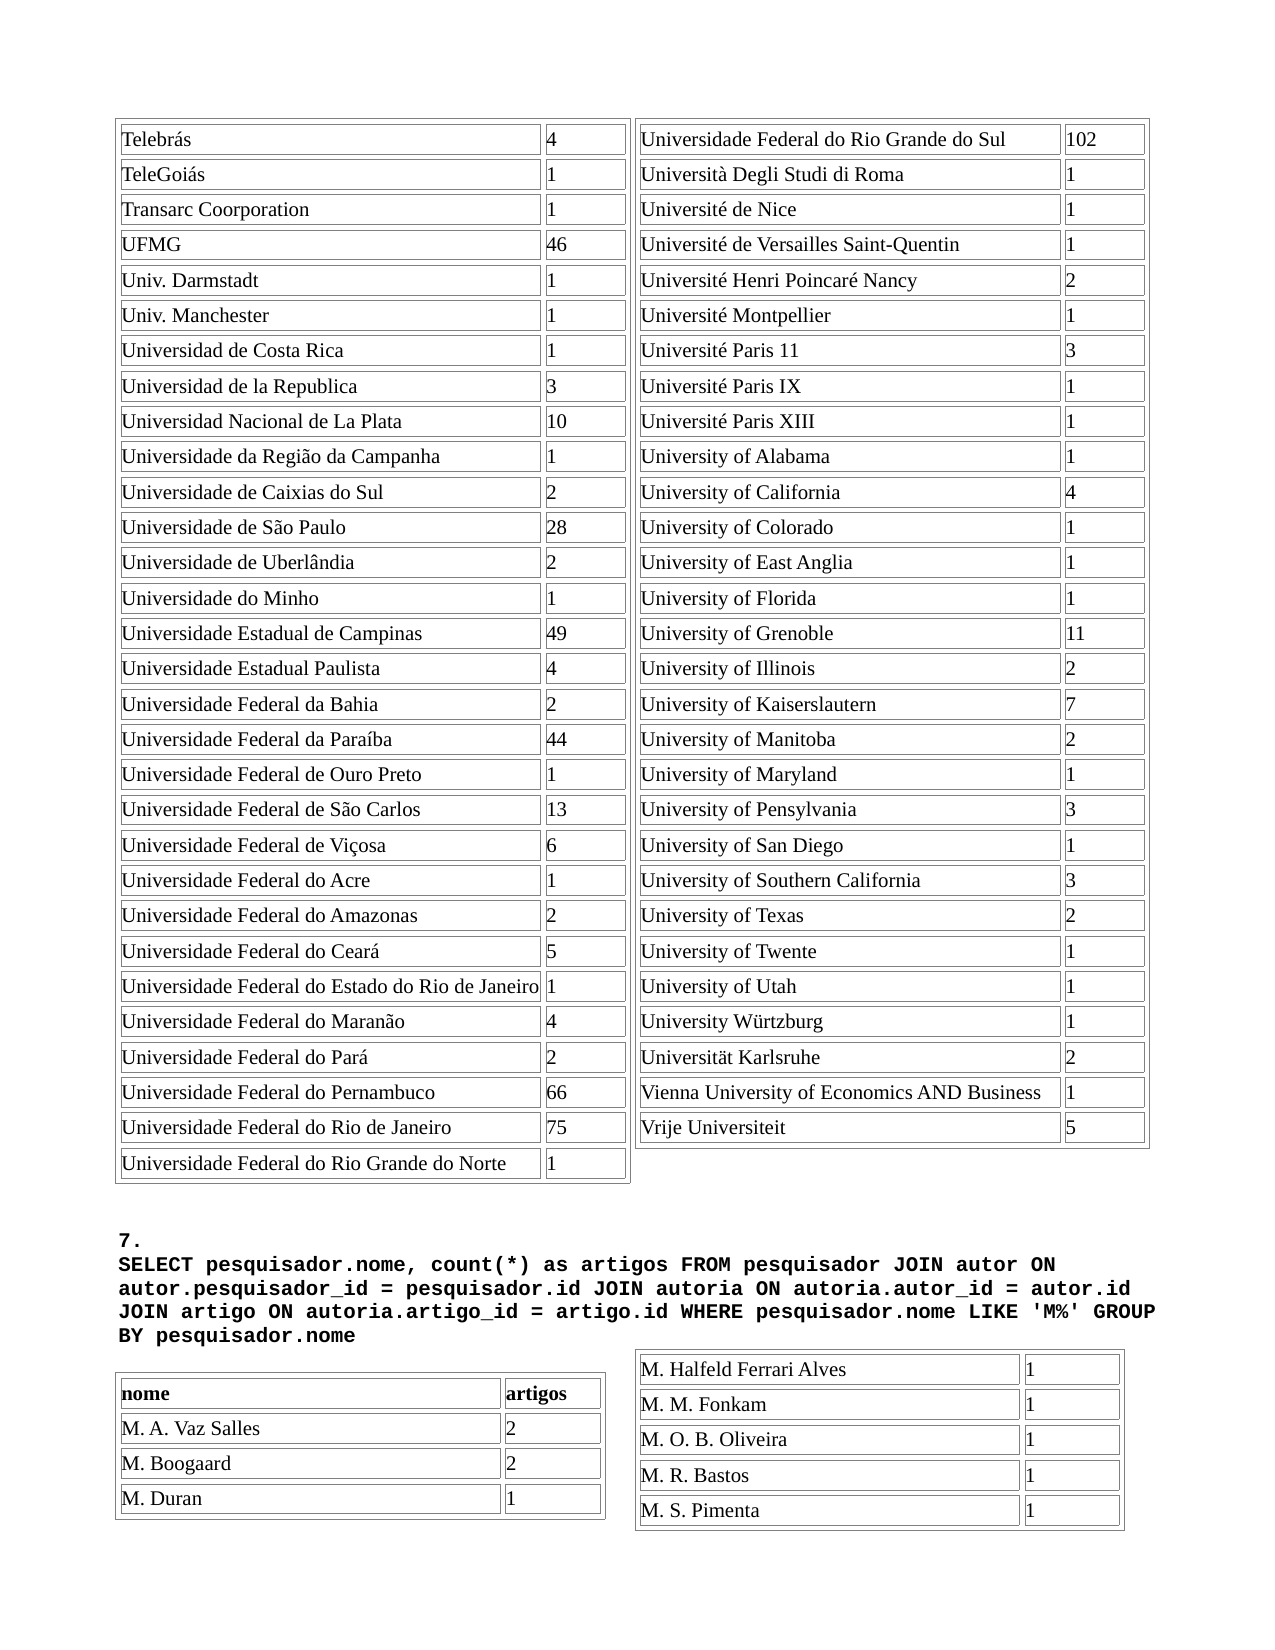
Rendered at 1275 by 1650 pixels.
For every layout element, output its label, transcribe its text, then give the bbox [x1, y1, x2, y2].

table_cell 1 [503, 1478, 602, 1513]
table_cell University of Illinois [638, 648, 1062, 683]
table_cell 11 [1063, 613, 1147, 648]
table_cell 75 [543, 1107, 627, 1142]
table_cell 1 [543, 189, 627, 224]
table_cell 44 [543, 719, 627, 754]
table_cell 1 [1022, 1454, 1122, 1490]
table_cell Universidade Federal do Pernambuco [118, 1072, 543, 1107]
table_cell 49 [543, 613, 627, 648]
table_cell Universidade de São Paulo [118, 507, 543, 542]
table_cell University of Southern California [638, 860, 1062, 895]
table_cell University of Pensylvania [638, 789, 1062, 824]
table_cell University of Alabama [638, 436, 1062, 471]
table_cell 3 [1063, 330, 1147, 365]
table_cell 13 [543, 789, 627, 824]
table_cell Universidade Federal do Acre [118, 860, 543, 895]
table_cell 7 [1063, 683, 1147, 718]
table_cell University of San Diego [638, 824, 1062, 860]
table_cell University of Maryland [638, 754, 1062, 789]
table_cell 1 [1063, 577, 1147, 612]
table_cell 28 [543, 507, 627, 542]
table_cell UFMG [118, 224, 543, 259]
table_cell Vienna University of Economics AND Business [638, 1072, 1062, 1107]
table_cell 2 [1063, 1036, 1147, 1072]
table_cell 1 [1063, 436, 1147, 471]
table_cell 1 [543, 1142, 627, 1177]
table_cell Universidade Federal do Rio de Janeiro [118, 1107, 543, 1142]
table_cell Université de Versailles Saint-Quentin [638, 224, 1062, 259]
table_cell Universidade Federal do Pará [118, 1036, 543, 1072]
table_cell 46 [543, 224, 627, 259]
table_cell 102 [1063, 119, 1147, 153]
table_cell Universidade Federal da Bahia [118, 683, 543, 718]
table_cell Universidade Federal do Maranão [118, 1001, 543, 1036]
table_cell Universidade Federal do Estado do Rio de Janeiro [118, 966, 543, 1001]
table_cell 1 [1063, 930, 1147, 966]
table_cell M. O. B. Oliveira [638, 1419, 1022, 1454]
table_cell 2 [1063, 719, 1147, 754]
table_cell Universidade Federal do Rio Grande do Norte [118, 1142, 543, 1177]
table_cell M. M. Fonkam [638, 1384, 1022, 1419]
table_cell Università Degli Studi di Roma [638, 154, 1062, 189]
table_cell Universidade do Minho [118, 577, 543, 612]
table_cell Universidade Federal de São Carlos [118, 789, 543, 824]
table_cell Universidad de la Republica [118, 365, 543, 401]
table_cell 1 [543, 330, 627, 365]
table_cell 2 [1063, 895, 1147, 930]
table_cell 1 [1063, 189, 1147, 224]
table_cell 5 [543, 930, 627, 966]
table_cell 1 [543, 754, 627, 789]
table_cell University of Twente [638, 930, 1062, 966]
table_cell 1 [1063, 224, 1147, 259]
table_cell Universidade Federal do Amazonas [118, 895, 543, 930]
table_cell 1 [1063, 295, 1147, 330]
table_cell Université de Nice [638, 189, 1062, 224]
table_cell 66 [543, 1072, 627, 1107]
table_cell University Würtzburg [638, 1001, 1062, 1036]
table_cell M. Halfeld Ferrari Alves [638, 1350, 1022, 1384]
table_cell Université Paris 11 [638, 330, 1062, 365]
table_cell 1 [1063, 542, 1147, 577]
table_cell 4 [543, 1001, 627, 1036]
table_cell Université Henri Poincaré Nancy [638, 259, 1062, 295]
table_cell 1 [1063, 754, 1147, 789]
table_cell 3 [543, 365, 627, 401]
table_cell 4 [543, 648, 627, 683]
table_header nome [118, 1373, 503, 1407]
table_cell 4 [1063, 471, 1147, 507]
table_cell 4 [543, 119, 627, 153]
table_cell 2 [543, 683, 627, 718]
table_cell 2 [543, 895, 627, 930]
table_cell University of Florida [638, 577, 1062, 612]
table_cell 1 [1063, 507, 1147, 542]
table_cell 1 [543, 966, 627, 1001]
table_cell Universidade de Uberlândia [118, 542, 543, 577]
table_cell Telebrás [118, 119, 543, 153]
table_cell Universidad Nacional de La Plata [118, 401, 543, 436]
table_cell University of Kaiserslautern [638, 683, 1062, 718]
table_cell Universidade Estadual de Campinas [118, 613, 543, 648]
table_cell 1 [543, 154, 627, 189]
table_cell Universidade de Caixias do Sul [118, 471, 543, 507]
table_cell Transarc Coorporation [118, 189, 543, 224]
table_cell M. Duran [118, 1478, 503, 1513]
table_cell 1 [543, 295, 627, 330]
table_cell University of Texas [638, 895, 1062, 930]
table_cell 3 [1063, 789, 1147, 824]
table_cell 10 [543, 401, 627, 436]
table_cell 1 [1063, 401, 1147, 436]
table_cell M. S. Pimenta [638, 1490, 1022, 1525]
table_cell 1 [543, 577, 627, 612]
table_cell Universidade Federal de Ouro Preto [118, 754, 543, 789]
table_cell 2 [1063, 648, 1147, 683]
table_cell Universidade Estadual Paulista [118, 648, 543, 683]
table_cell M. A. Vaz Salles [118, 1408, 503, 1443]
table_cell 1 [1022, 1350, 1122, 1384]
table_cell 2 [503, 1408, 602, 1443]
table_cell Université Paris IX [638, 365, 1062, 401]
table_cell 1 [543, 259, 627, 295]
table_cell University of Grenoble [638, 613, 1062, 648]
table_cell Universidade da Região da Campanha [118, 436, 543, 471]
table_cell 1 [1063, 365, 1147, 401]
table_cell 2 [543, 471, 627, 507]
table_cell Universidade Federal de Viçosa [118, 824, 543, 860]
table_cell 2 [1063, 259, 1147, 295]
table_cell 2 [543, 542, 627, 577]
table_header artigos [503, 1373, 602, 1407]
table_cell Universidad de Costa Rica [118, 330, 543, 365]
table_cell 2 [503, 1443, 602, 1478]
table_cell 1 [1022, 1490, 1122, 1525]
table_cell 1 [1022, 1419, 1122, 1454]
table_cell M. Boogaard [118, 1443, 503, 1478]
table_cell M. R. Bastos [638, 1454, 1022, 1490]
table_cell 2 [543, 1036, 627, 1072]
table_cell Univ. Manchester [118, 295, 543, 330]
table_cell 3 [1063, 860, 1147, 895]
table_cell University of East Anglia [638, 542, 1062, 577]
table_cell University of Manitoba [638, 719, 1062, 754]
table_cell 1 [1063, 1072, 1147, 1107]
table_cell Univ. Darmstadt [118, 259, 543, 295]
table_cell TeleGoiás [118, 154, 543, 189]
table_cell Universidade Federal do Rio Grande do Sul [638, 119, 1062, 153]
table_cell Université Paris XIII [638, 401, 1062, 436]
table_cell 1 [1063, 1001, 1147, 1036]
text SELECT pesquisador.nome, count(*) as artigos FROM pesquisador JOIN autor ON autor.pesquisador_id = pesquisador.id JOIN autoria ON autoria.autor_id = autor.id JOIN artigo ON autoria.artigo_id = artigo.id WHERE pesquisador.nome LIKE 'M%' GROUP BY pesquisador.nome [118, 1254, 1157, 1348]
table_cell 1 [1063, 824, 1147, 860]
table_cell Universidade Federal da Paraíba [118, 719, 543, 754]
table_cell Université Montpellier [638, 295, 1062, 330]
table_cell Universität Karlsruhe [638, 1036, 1062, 1072]
table_cell University of California [638, 471, 1062, 507]
table_cell 6 [543, 824, 627, 860]
table_cell University of Colorado [638, 507, 1062, 542]
table_cell University of Utah [638, 966, 1062, 1001]
table_cell Universidade Federal do Ceará [118, 930, 543, 966]
table_cell 1 [1063, 154, 1147, 189]
table_cell Vrije Universiteit [638, 1107, 1062, 1142]
table_cell 1 [543, 860, 627, 895]
text 7. [118, 1230, 1157, 1254]
table_cell 1 [1022, 1384, 1122, 1419]
table_cell 1 [1063, 966, 1147, 1001]
table_cell 5 [1063, 1107, 1147, 1142]
table_cell 1 [543, 436, 627, 471]
